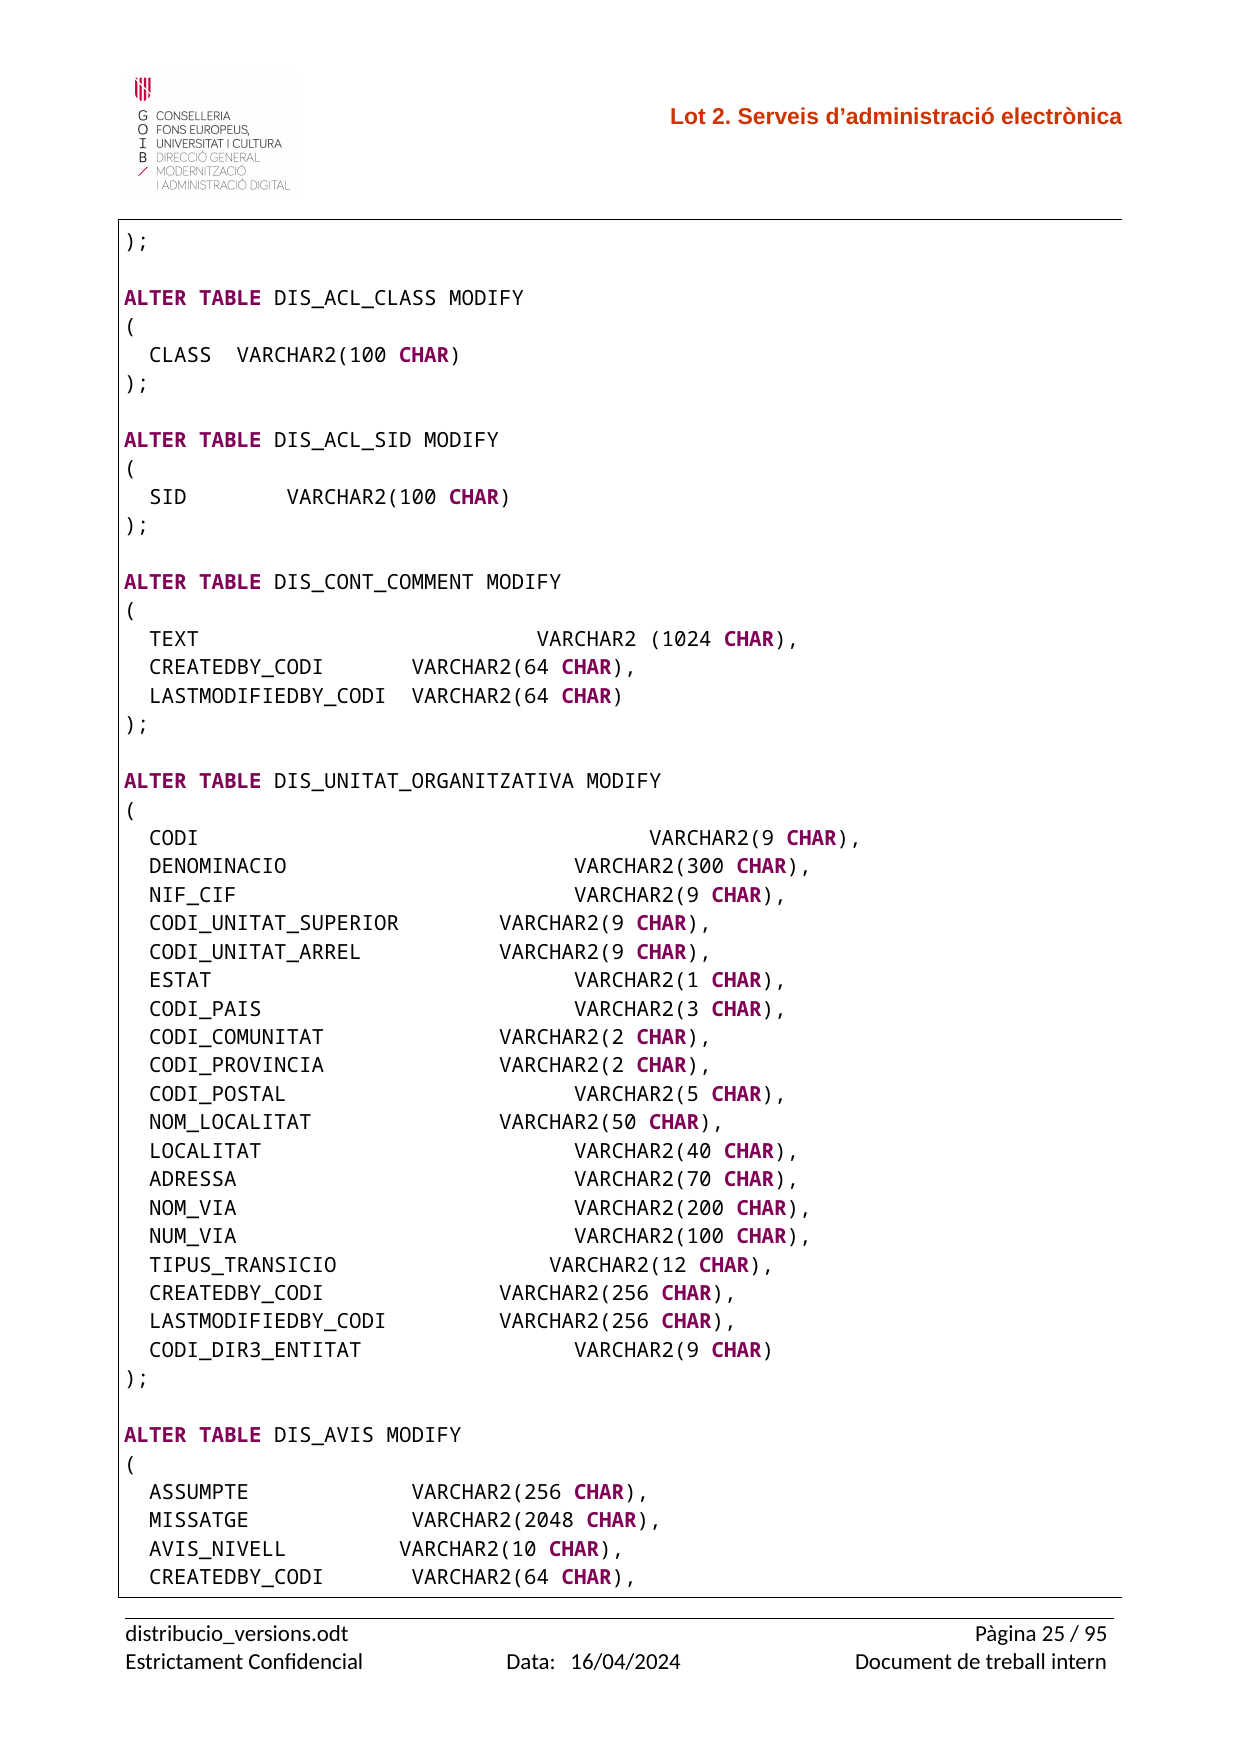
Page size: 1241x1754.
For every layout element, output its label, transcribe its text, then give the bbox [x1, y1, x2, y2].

picture [126, 70, 299, 197]
table_header ); ALTER TABLE DIS_ACL_CLASS MODIFY ( CLASS VARCHAR2(100 CHAR) ); ALTER TABLE DIS_ACL_SID MODIFY ( SID VARCHAR2(100 CHAR) ); ALTER TABLE DIS_CONT_COMMENT MODIFY ( TEXT VARCHAR2 (1024 CHAR), CREATEDBY_CODI VARCHAR2(64 CHAR), LASTMODIFIEDBY_CODI VARCHAR2(64 CHAR) ); ALTER TABLE DIS_UNITAT_ORGANITZATIVA MODIFY ( CODI VARCHAR2(9 CHAR), DENOMINACIO VARCHAR2(300 CHAR), NIF_CIF VARCHAR2(9 CHAR), CODI_UNITAT_SUPERIOR VARCHAR2(9 CHAR), CODI_UNITAT_ARREL VARCHAR2(9 CHAR), ESTAT VARCHAR2(1 CHAR), CODI_PAIS VARCHAR2(3 CHAR), CODI_COMUNITAT VARCHAR2(2 CHAR), CODI_PROVINCIA VARCHAR2(2 CHAR), CODI_POSTAL VARCHAR2(5 CHAR), NOM_LOCALITAT VARCHAR2(50 CHAR), LOCALITAT VARCHAR2(40 CHAR), ADRESSA VARCHAR2(70 CHAR), NOM_VIA VARCHAR2(200 CHAR), NUM_VIA VARCHAR2(100 CHAR), TIPUS_TRANSICIO VARCHAR2(12 CHAR), CREATEDBY_CODI VARCHAR2(256 CHAR), LASTMODIFIEDBY_CODI VARCHAR2(256 CHAR), CODI_DIR3_ENTITAT VARCHAR2(9 CHAR) ); ALTER TABLE DIS_AVIS MODIFY ( ASSUMPTE VARCHAR2(256 CHAR), MISSATGE VARCHAR2(2048 CHAR), AVIS_NIVELL VARCHAR2(10 CHAR), CREATEDBY_CODI VARCHAR2(64 CHAR), [119, 220, 1122, 1597]
